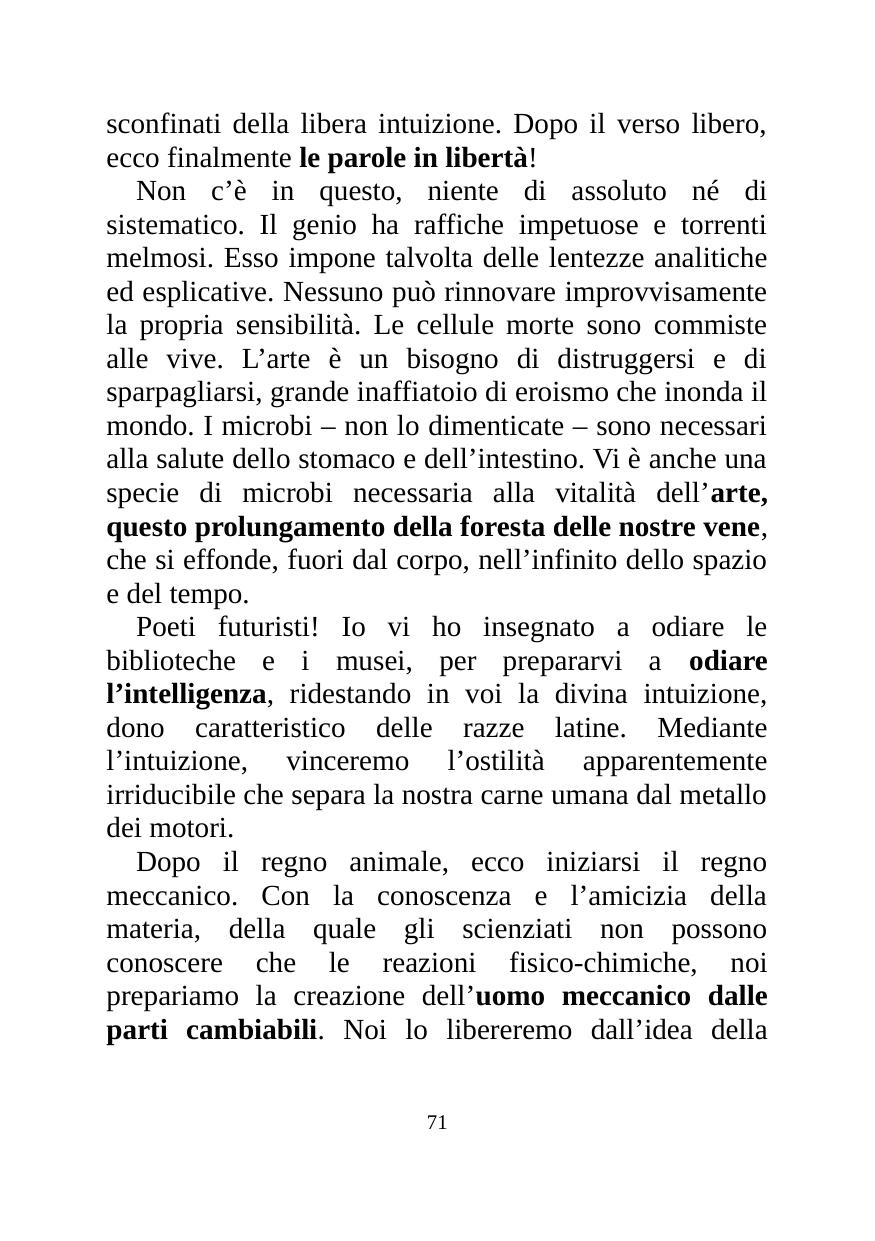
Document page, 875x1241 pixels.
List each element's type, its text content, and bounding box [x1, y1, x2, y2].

text Poeti futuristi! Io vi ho insegnato a odiare le biblioteche e i musei, per prepararvi a odiare l’intelligenza, ridestando in voi la divina intuizione, dono caratteristico delle razze latine. Mediante l’intuizione, vinceremo l’ostilità apparentemente irriducibile che separa la nostra carne umana dal metallo dei motori. [106, 609, 768, 844]
text Non c’è in questo, niente di assoluto né di sistematico. Il genio ha raffiche impetuose e torrenti melmosi. Esso impone talvolta delle lentezze analitiche ed esplicative. Nessuno può rinnovare improvvisamente la propria sensibilità. Le cellule morte sono commiste alle vive. L’arte è un bisogno di distruggersi e di sparpagliarsi, grande inaffiatoio di eroismo che inonda il mondo. I microbi – non lo dimenticate – sono necessari alla salute dello stomaco e dell’intestino. Vi è anche una specie di microbi necessaria alla vitalità dell’arte, questo prolungamento della foresta delle nostre vene, che si effonde, fuori dal corpo, nell’infinito dello spazio e del tempo. [106, 173, 768, 609]
text Dopo il regno animale, ecco iniziarsi il regno meccanico. Con la conoscenza e l’amicizia della materia, della quale gli scienziati non possono conoscere che le reazioni fisico-chimiche, noi prepariamo la creazione dell’uomo meccanico dalle parti cambiabili. Noi lo libereremo dall’idea della [106, 844, 768, 1045]
text sconfinati della libera intuizione. Dopo il verso libero, ecco finalmente le parole in libertà! [106, 106, 768, 173]
